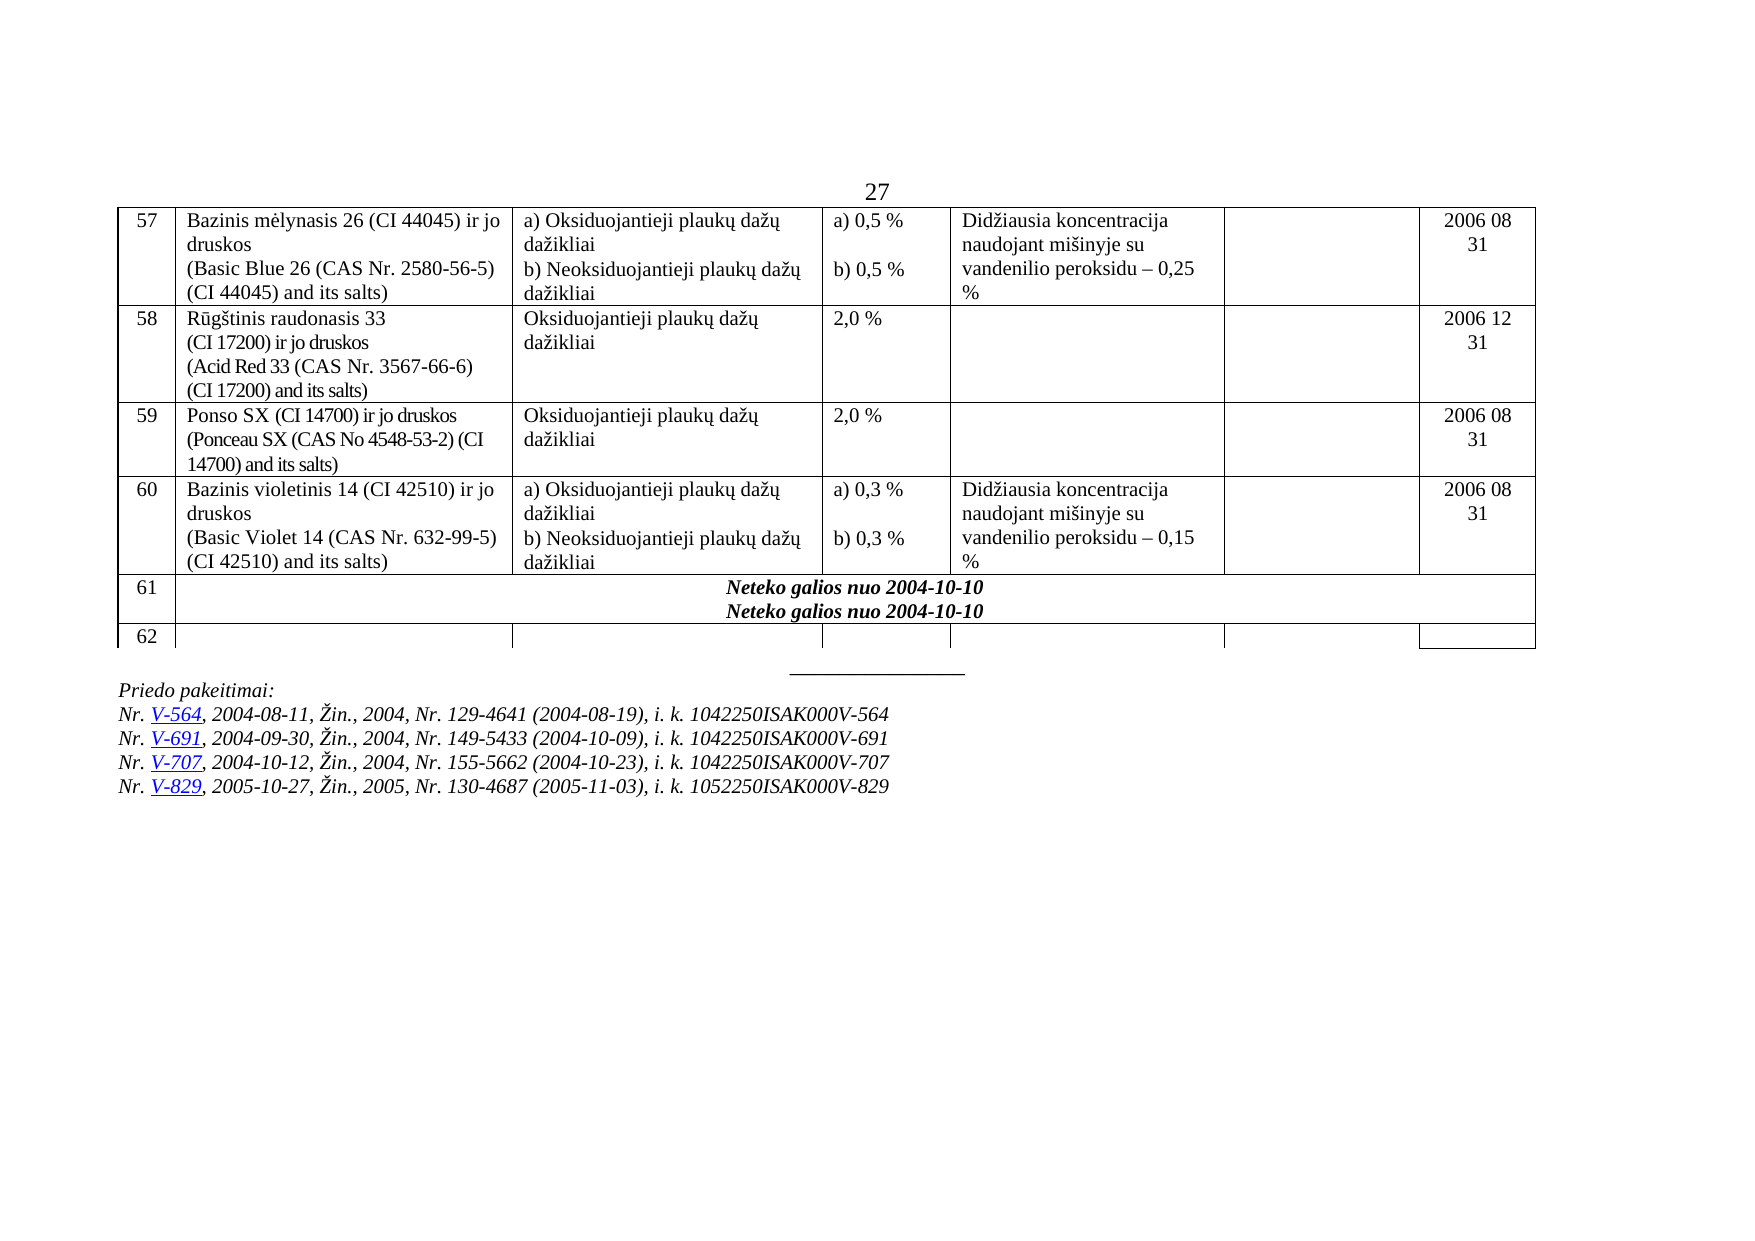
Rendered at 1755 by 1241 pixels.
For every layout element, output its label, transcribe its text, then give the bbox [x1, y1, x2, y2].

table_cell [951, 403, 1224, 476]
table_cell Bazinis mėlynasis 26 (CI 44045) ir jo druskos (Basic Blue 26 (CAS Nr. 2580-56-5) (CI 44045) and its salts) [176, 208, 512, 305]
table_cell 61 [119, 575, 175, 599]
table_cell a) Oksiduojantieji plaukų dažų dažikliai [513, 477, 822, 525]
table_cell Neteko galios nuo 2004-10-10 [176, 599, 1535, 623]
table_cell 58 [119, 306, 175, 402]
table_cell 57 [119, 208, 175, 305]
table_cell [119, 599, 175, 623]
text Nr. V-564, 2004-08-11, Žin., 2004, Nr. 129-4641 (2004-08-19), i. k. 1042250ISAK000V-564 [118, 702, 1636, 726]
table_cell [951, 624, 1224, 648]
table_cell Oksiduojantieji plaukų dažų dažikliai [513, 306, 822, 402]
table_cell b) 0,5 % [823, 256, 950, 305]
table_cell 59 [119, 403, 175, 476]
table_cell b) Neoksiduojantieji plaukų dažų dažikliai [513, 525, 822, 574]
table_cell 2,0 % [823, 403, 950, 476]
table_cell [1420, 624, 1535, 648]
table_cell 60 [119, 477, 175, 574]
table_cell a) 0,5 % [823, 208, 950, 256]
table_cell 2006 08 31 [1420, 208, 1535, 256]
text Nr. V-707, 2004-10-12, Žin., 2004, Nr. 155-5662 (2004-10-23), i. k. 1042250ISAK000V-707 [118, 750, 1636, 774]
table_cell [951, 306, 1224, 402]
table_cell [1225, 256, 1419, 305]
table_cell 62 [119, 624, 175, 648]
table_cell [1225, 208, 1419, 256]
table_cell [1225, 403, 1419, 476]
table_cell [1225, 624, 1419, 648]
table_cell 2,0 % [823, 306, 950, 402]
table_cell Rūgštinis raudonasis 33 (CI 17200) ir jo druskos (Acid Red 33 (CAS Nr. 3567-66-6) (CI 17200) and its salts) [176, 306, 512, 402]
table_cell [1225, 306, 1419, 402]
table_cell [823, 624, 950, 648]
table_cell Oksiduojantieji plaukų dažų dažikliai [513, 403, 822, 476]
table_cell 2006 08 31 [1420, 477, 1535, 574]
table_cell Ponso SX (CI 14700) ir jo druskos (Ponceau SX (CAS No 4548-53-2) (CI 14700) and its salts) [176, 403, 512, 476]
table_cell Didžiausia koncentracija naudojant mišinyje su vandenilio peroksidu – 0,25 % [951, 208, 1224, 305]
table_cell 2006 08 31 [1420, 403, 1535, 476]
text Nr. V-829, 2005-10-27, Žin., 2005, Nr. 130-4687 (2005-11-03), i. k. 1052250ISAK000V-829 [118, 774, 1636, 798]
table_cell b) 0,3 % [823, 525, 950, 574]
table_cell b) Neoksiduojantieji plaukų dažų dažikliai [513, 256, 822, 305]
table_cell [1420, 256, 1535, 305]
table_cell Bazinis violetinis 14 (CI 42510) ir jo druskos (Basic Violet 14 (CAS Nr. 632-99-5) (CI 42510) and its salts) [176, 477, 512, 574]
table_cell [176, 624, 512, 648]
table_cell Neteko galios nuo 2004-10-10 [176, 575, 1535, 599]
text Nr. V-691, 2004-09-30, Žin., 2004, Nr. 149-5433 (2004-10-09), i. k. 1042250ISAK000V-691 [118, 726, 1636, 750]
table_cell a) 0,3 % [823, 477, 950, 525]
text ______________ [118, 649, 1636, 678]
table_cell 2006 12 31 [1420, 306, 1535, 402]
table_cell [513, 624, 822, 648]
text Priedo pakeitimai: [118, 678, 1636, 702]
table_cell [1225, 477, 1419, 574]
table_cell a) Oksiduojantieji plaukų dažų dažikliai [513, 208, 822, 256]
table_cell Didžiausia koncentracija naudojant mišinyje su vandenilio peroksidu – 0,15 % [951, 477, 1224, 574]
